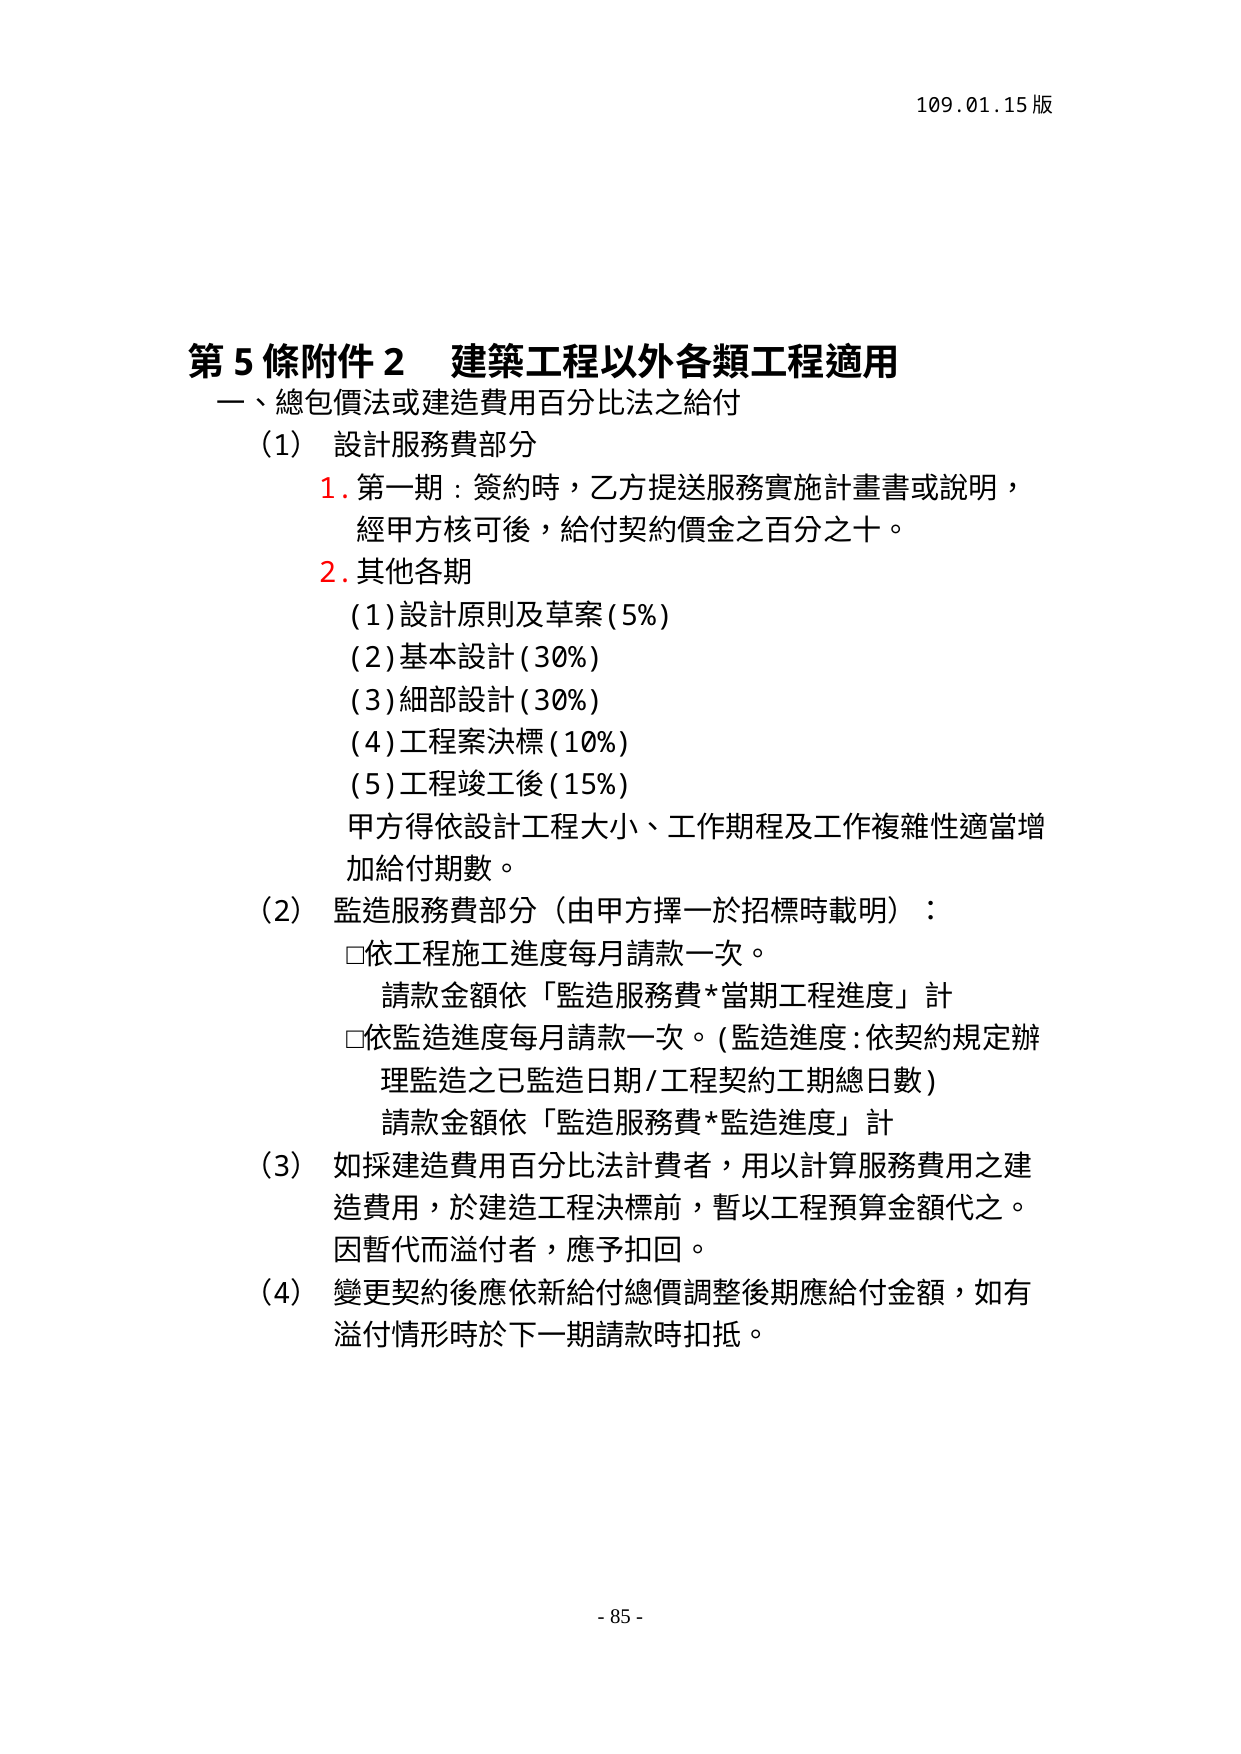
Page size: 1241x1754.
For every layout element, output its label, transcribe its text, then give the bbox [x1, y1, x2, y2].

text (1)設計原則及草案(5%) [288, 591, 1053, 634]
list 其他各期 [319, 549, 1053, 591]
list 變更契約後應依新給付總價調整後期應給付金額，如有溢付情形時於下一期請款時扣抵。 [244, 1269, 1053, 1354]
list 監造服務費部分（由甲方擇一於招標時載明）： [244, 888, 1053, 930]
text 甲方得依設計工程大小、工作期程及工作複雜性適當增加給付期數。 [346, 803, 1053, 888]
text □依工程施工進度每月請款一次。 [288, 930, 1053, 973]
text (4)工程案決標(10%) [288, 718, 1053, 761]
text 第5條附件2 建築工程以外各類工程適用 [187, 317, 1053, 379]
text (3)細部設計(30%) [288, 676, 1053, 718]
list 如採建造費用百分比法計費者，用以計算服務費用之建造費用，於建造工程決標前，暫以工程預算金額代之。因暫代而溢付者，應予扣回。 [244, 1142, 1053, 1269]
text □依監造進度每月請款一次。(監造進度:依契約規定辦理監造之已監造日期/工程契約工期總日數) [346, 1015, 1053, 1100]
text 請款金額依「監造服務費*監造進度」計 [346, 1100, 1053, 1142]
text (2)基本設計(30%) [288, 634, 1053, 676]
text (5)工程竣工後(15%) [288, 761, 1053, 803]
list 設計服務費部分 [244, 422, 1053, 464]
text 一、總包價法或建造費用百分比法之給付 [187, 379, 1053, 422]
list 第一期﹕簽約時，乙方提送服務實施計畫書或說明，經甲方核可後，給付契約價金之百分之十。 [319, 464, 1053, 549]
text 請款金額依「監造服務費*當期工程進度」計 [288, 973, 1053, 1015]
